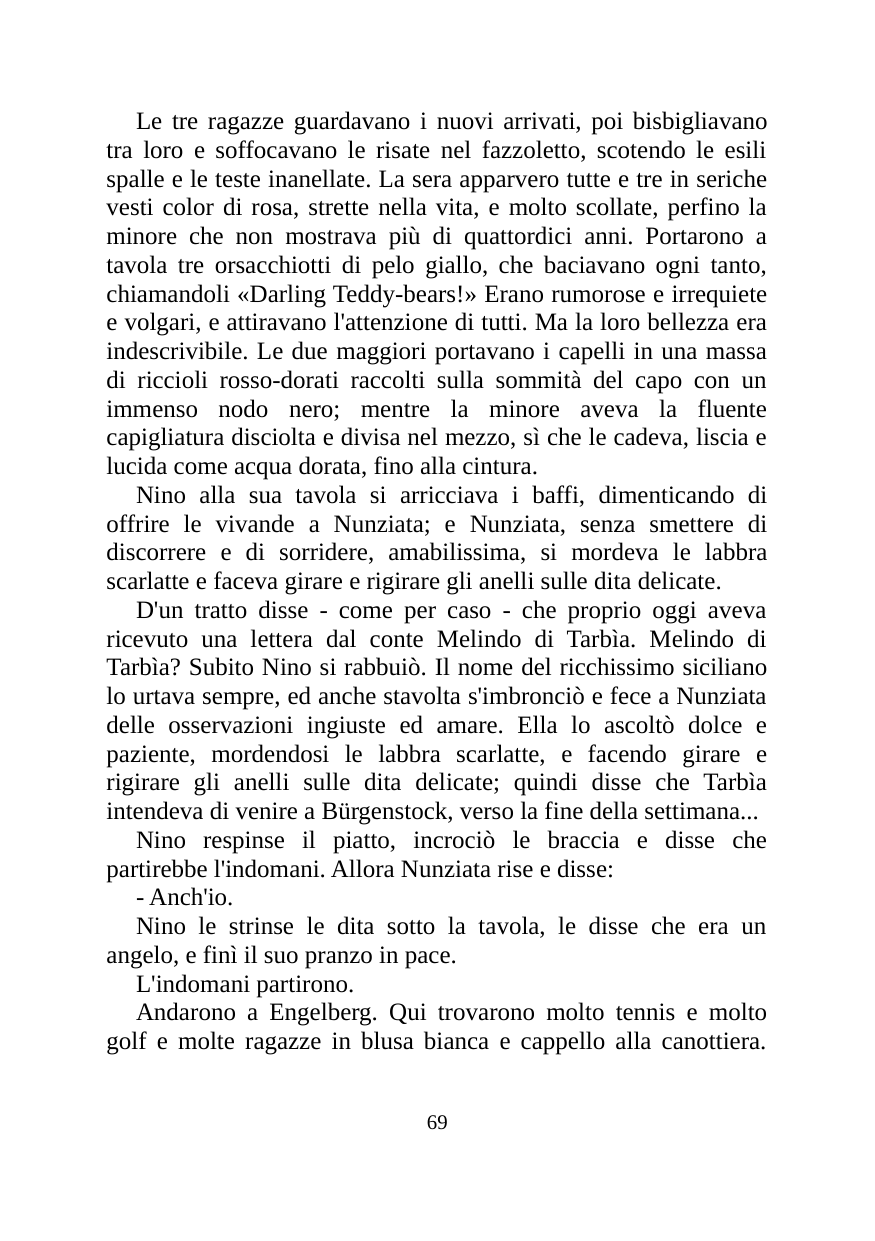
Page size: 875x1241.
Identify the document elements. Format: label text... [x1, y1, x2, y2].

text L'indomani partirono. [106, 969, 768, 997]
text Nino respinse il piatto, incrociò le braccia e disse che partirebbe l'indomani. Allora Nunziata rise e disse: [106, 825, 768, 882]
text Le tre ragazze guardavano i nuovi arrivati, poi bisbigliavano tra loro e soffocavano le risate nel fazzoletto, scotendo le esili spalle e le teste inanellate. La sera apparvero tutte e tre in seriche vesti color di rosa, strette nella vita, e molto scollate, perfino la minore che non mostrava più di quattordici anni. Portarono a tavola tre orsacchiotti di pelo giallo, che baciavano ogni tanto, chiamandoli «Darling Teddy-bears!» Erano rumorose e irrequiete e volgari, e attiravano l'attenzione di tutti. Ma la loro bellezza era indescrivibile. Le due maggiori portavano i capelli in una massa di riccioli rosso-dorati raccolti sulla sommità del capo con un immenso nodo nero; mentre la minore aveva la fluente capigliatura disciolta e divisa nel mezzo, sì che le cadeva, liscia e lucida come acqua dorata, fino alla cintura. [106, 106, 768, 480]
text - Anch'io. [106, 882, 768, 911]
text Nino alla sua tavola si arricciava i baffi, dimenticando di offrire le vivande a Nunziata; e Nunziata, senza smettere di discorrere e di sorridere, amabilissima, si mordeva le labbra scarlatte e faceva girare e rigirare gli anelli sulle dita delicate. [106, 480, 768, 595]
text Nino le strinse le dita sotto la tavola, le disse che era un angelo, e finì il suo pranzo in pace. [106, 911, 768, 969]
text Andarono a Engelberg. Qui trovarono molto tennis e molto golf e molte ragazze in blusa bianca e cappello alla canottiera. [106, 997, 768, 1055]
text D'un tratto disse - come per caso - che proprio oggi aveva ricevuto una lettera dal conte Melindo di Tarbìa. Melindo di Tarbìa? Subito Nino si rabbuiò. Il nome del ricchissimo siciliano lo urtava sempre, ed anche stavolta s'imbronciò e fece a Nunziata delle osservazioni ingiuste ed amare. Ella lo ascoltò dolce e paziente, mordendosi le labbra scarlatte, e facendo girare e rigirare gli anelli sulle dita delicate; quindi disse che Tarbìa intendeva di venire a Bürgenstock, verso la fine della settimana... [106, 595, 768, 825]
